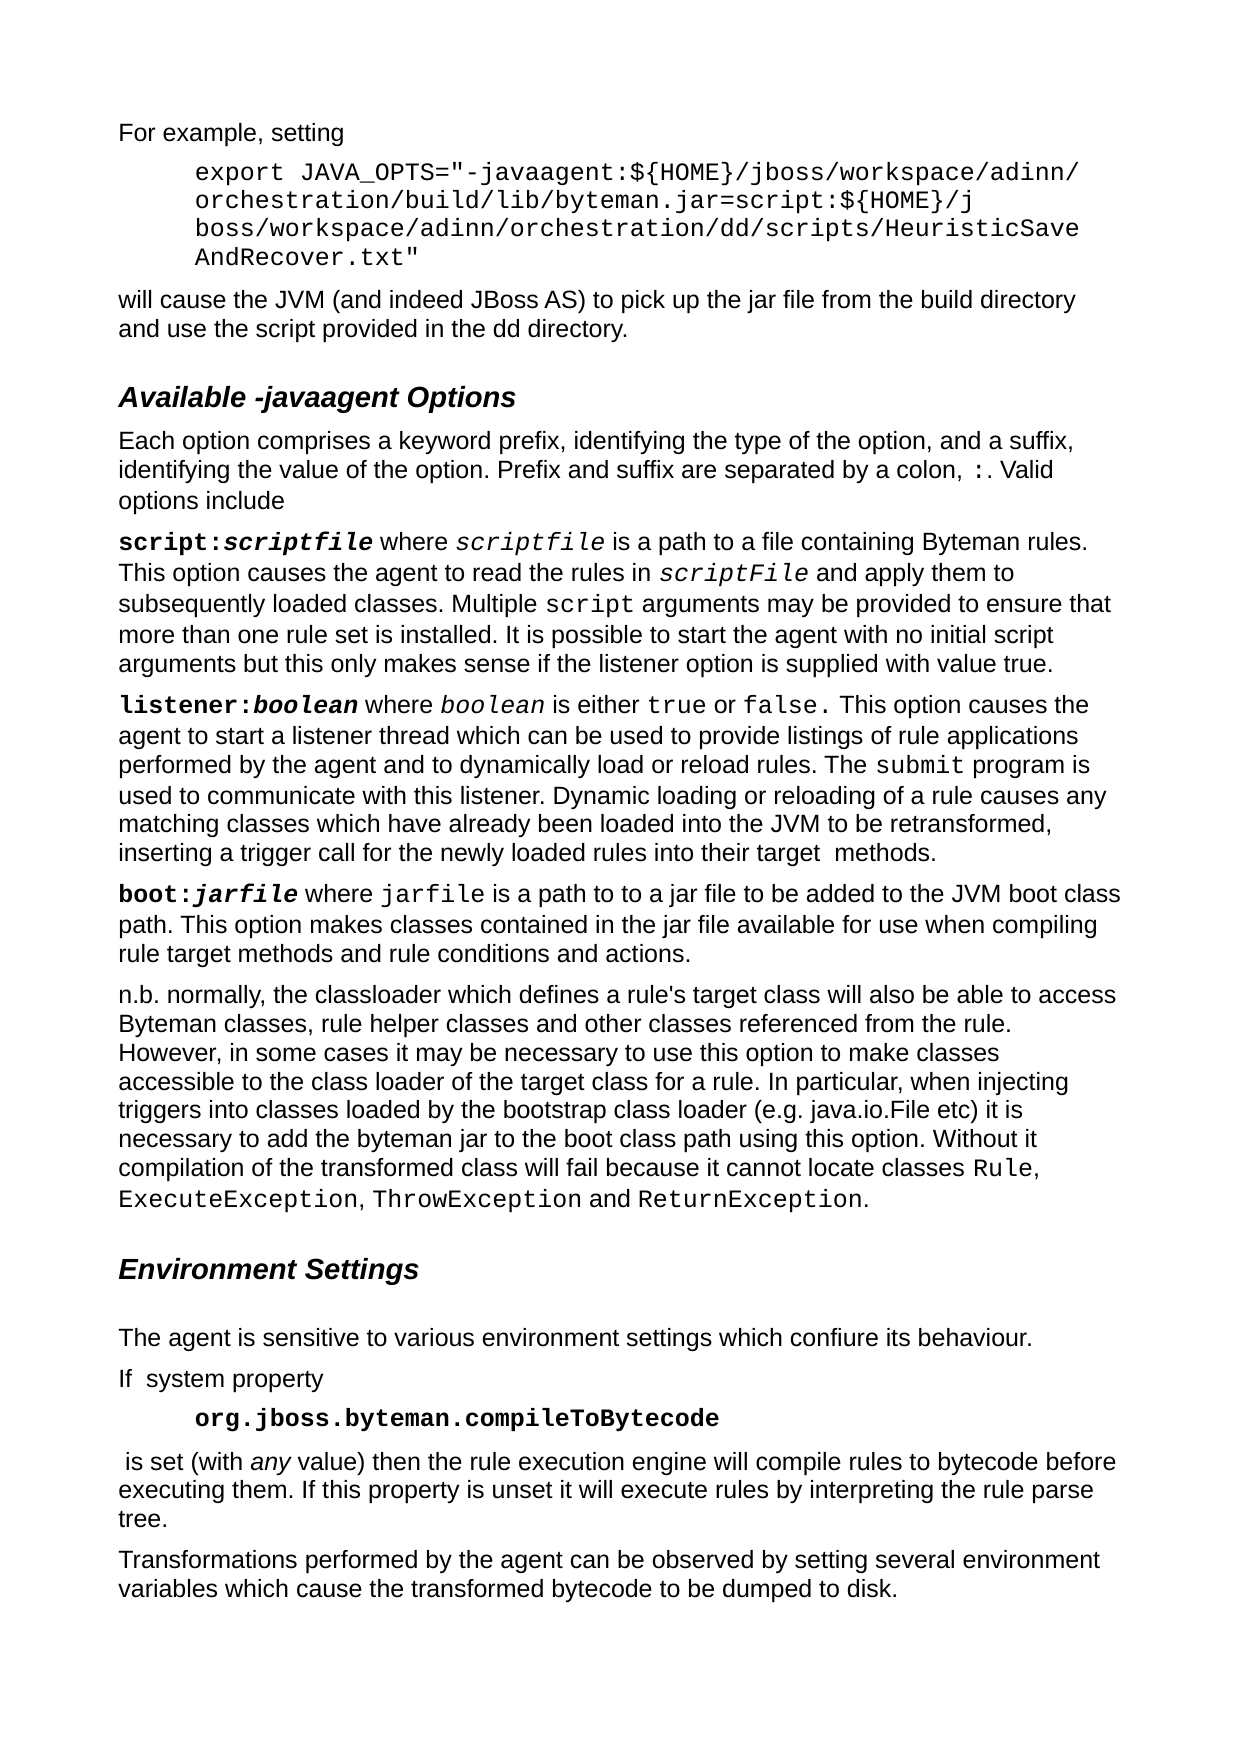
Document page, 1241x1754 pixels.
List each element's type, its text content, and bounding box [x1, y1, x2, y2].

text If system property [118, 1364, 1122, 1393]
text boot:jarfile where jarfile is a path to to a jar file to be added to the JVM boot class path. This option makes classes contained in the jar file available for use when compiling rule target methods and rule conditions and actions. [118, 879, 1122, 968]
text will cause the JVM (and indeed JBoss AS) to pick up the jar file from the build directory and use the script provided in the dd directory. [118, 285, 1122, 343]
text export JAVA_OPTS="-javaagent:${HOME}/jboss/workspace/adinn/ orchestration/build/lib/byteman.jar=script:${HOME}/j boss/workspace/adinn/orchestration/dd/scripts/HeuristicSave AndRecover.txt" [194, 159, 1122, 273]
text script:scriptfile where scriptfile is a path to a file containing Byteman rules. This option causes the agent to read the rules in scriptFile and apply them to subsequently loaded classes. Multiple script arguments may be provided to ensure that more than one rule set is installed. It is possible to start the agent with no initial script arguments but this only makes sense if the listener option is supplied with value true. [118, 527, 1122, 677]
subtitle Available -javaagent Options [118, 380, 1122, 414]
text The agent is sensitive to various environment settings which confiure its behaviour. [118, 1323, 1122, 1352]
subtitle Environment Settings [118, 1252, 1122, 1286]
text is set (with any value) then the rule execution engine will compile rules to bytecode before executing them. If this property is unset it will execute rules by interpreting the rule parse tree. [118, 1447, 1122, 1533]
text For example, setting [118, 118, 1122, 147]
text n.b. normally, the classloader which defines a rule's target class will also be able to access Byteman classes, rule helper classes and other classes referenced from the rule. However, in some cases it may be necessary to use this option to make classes accessible to the class loader of the target class for a rule. In particular, when injecting triggers into classes loaded by the bootstrap class loader (e.g. java.io.File etc) it is necessary to add the byteman jar to the boot class path using this option. Without it compilation of the transformed class will fail because it cannot locate classes Rule, ExecuteException, ThrowException and ReturnException. [118, 980, 1122, 1215]
text Each option comprises a keyword prefix, identifying the type of the option, and a suffix, identifying the value of the option. Prefix and suffix are separated by a colon, :. Valid options include [118, 426, 1122, 515]
text listener:boolean where boolean is either true or false. This option causes the agent to start a listener thread which can be used to provide listings of rule applications performed by the agent and to dynamically load or reload rules. The submit program is used to communicate with this listener. Dynamic loading or reloading of a rule causes any matching classes which have already been loaded into the JVM to be retransformed, inserting a trigger call for the newly loaded rules into their target methods. [118, 690, 1122, 867]
text Transformations performed by the agent can be observed by setting several environment variables which cause the transformed bytecode to be dumped to disk. [118, 1545, 1122, 1603]
text org.jboss.byteman.compileToBytecode [194, 1406, 1122, 1434]
